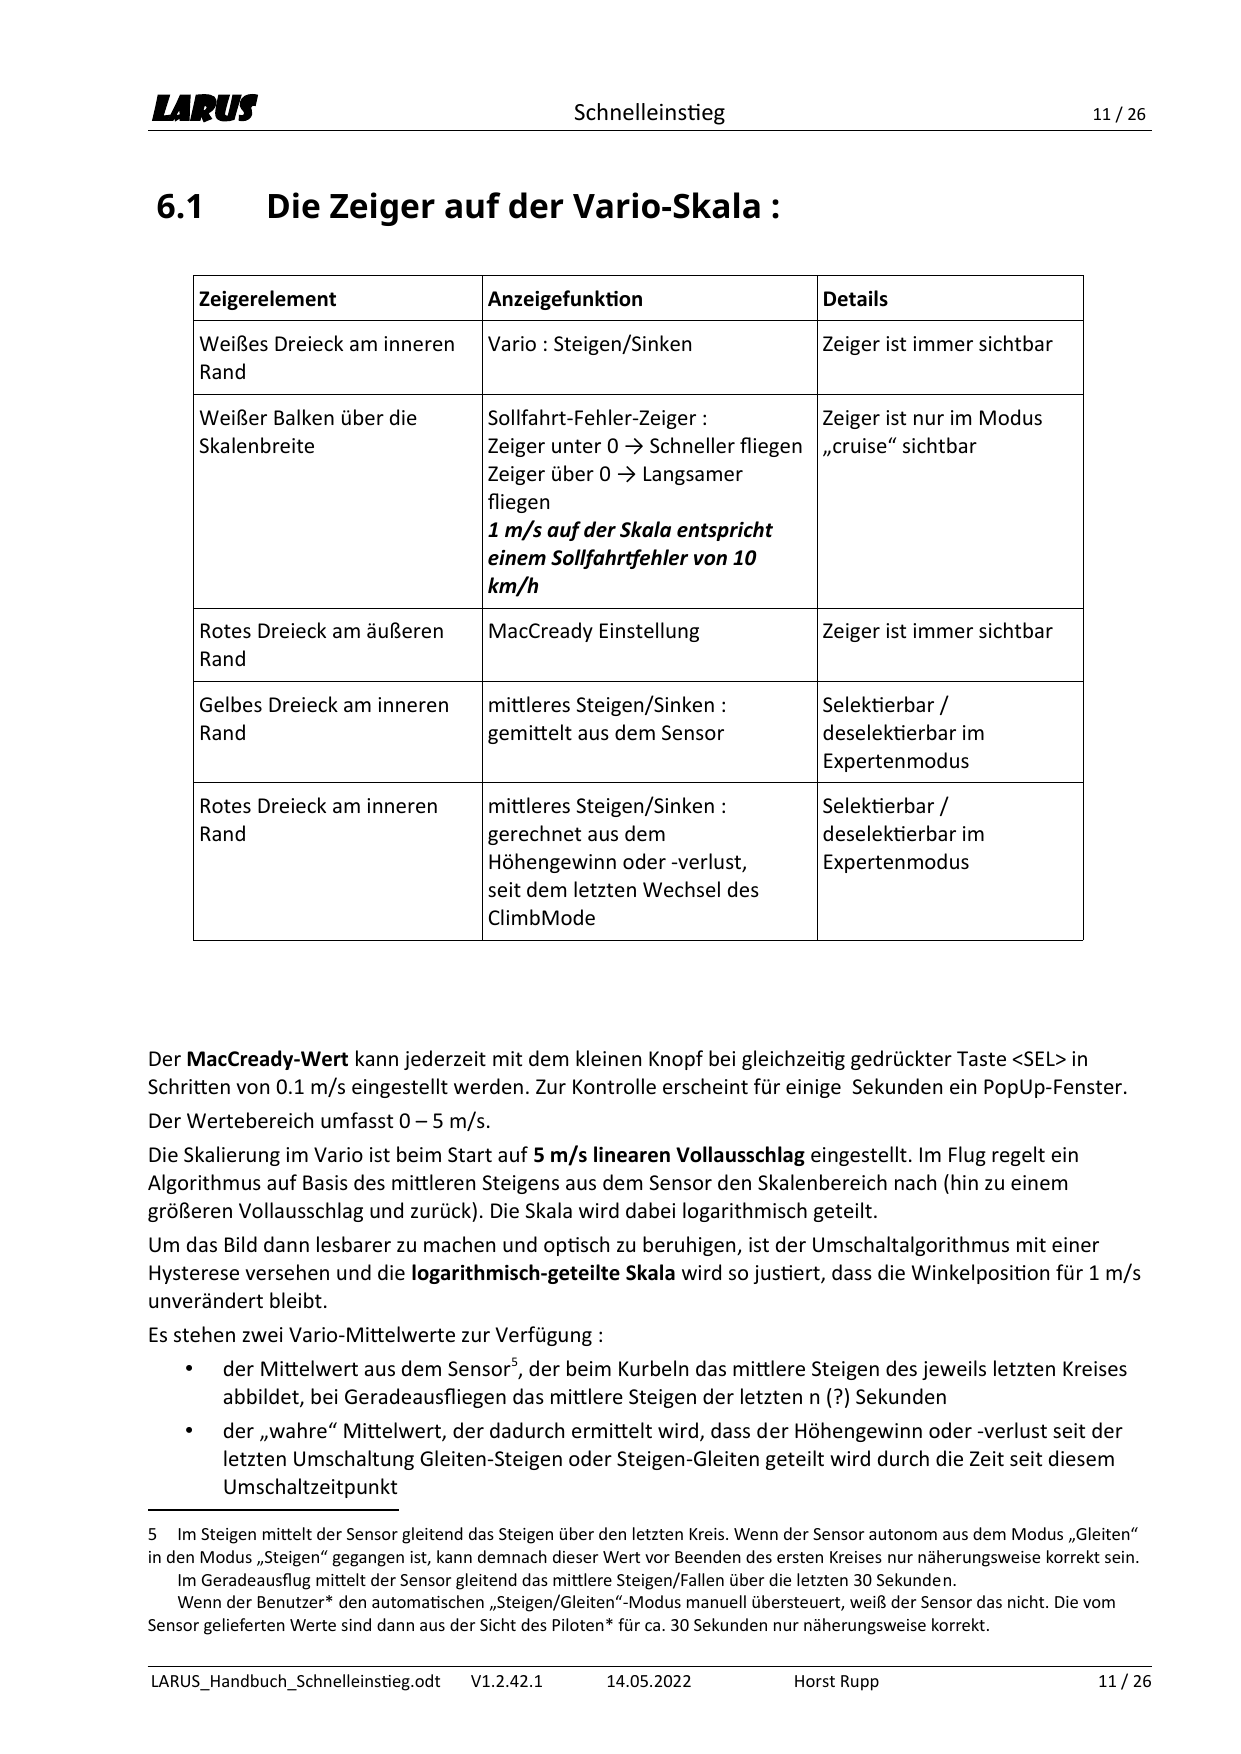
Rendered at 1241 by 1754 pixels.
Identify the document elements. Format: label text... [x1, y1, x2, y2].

table_cell mittleres Steigen/Sinken : gemittelt aus dem Sensor [483, 682, 817, 782]
text Der Wertebereich umfasst 0 – 5 m/s. [148, 1106, 1152, 1134]
table_cell Selektierbar / deselektierbar im Expertenmodus [818, 783, 1083, 940]
table_cell Zeiger ist immer sichtbar [818, 609, 1083, 681]
table_header Details [818, 276, 1083, 320]
table_cell Zeiger ist nur im Modus „cruise“ sichtbar [818, 395, 1083, 608]
table_cell Rotes Dreieck am äußeren Rand [194, 609, 482, 681]
table_cell Rotes Dreieck am inneren Rand [194, 783, 482, 940]
table_header Anzeigefunktion [483, 276, 817, 320]
table_cell mittleres Steigen/Sinken : gerechnet aus dem Höhengewinn oder -verlust, seit dem letzten Wechsel des ClimbMode [483, 783, 817, 940]
list der Mittelwert aus dem Sensor, der beim Kurbeln das mittlere Steigen des jeweils letzten Kreises abbildet, bei Geradeausfliegen das mittlere Steigen der letzten n (?) Sekunden [185, 1354, 1152, 1410]
text Der MacCready-Wert kann jederzeit mit dem kleinen Knopf bei gleichzeitig gedrückter Taste <SEL> in Schritten von 0.1 m/s eingestellt werden. Zur Kontrolle erscheint für einige Sekunden ein PopUp-Fenster. [148, 1044, 1152, 1101]
table_cell Selektierbar / deselektierbar im Expertenmodus [818, 682, 1083, 782]
table_cell MacCready Einstellung [483, 609, 817, 681]
table_cell Vario : Steigen/Sinken [483, 321, 817, 394]
table_cell Zeiger ist immer sichtbar [818, 321, 1083, 394]
table_cell Sollfahrt-Fehler-Zeiger : Zeiger unter 0 → Schneller fliegen Zeiger über 0 → Langsamer fliegen 1 m/s auf der Skala entspricht einem Sollfahrtfehler von 10 km/h [483, 395, 817, 608]
table_cell Weißer Balken über die Skalenbreite [194, 395, 482, 608]
list der „wahre“ Mittelwert, der dadurch ermittelt wird, dass der Höhengewinn oder -verlust seit der letzten Umschaltung Gleiten-Steigen oder Steigen-Gleiten geteilt wird durch die Zeit seit diesem Umschaltzeitpunkt [185, 1416, 1152, 1500]
list Im Steigen mittelt der Sensor gleitend das Steigen über den letzten Kreis. Wenn der Sensor autonom aus dem Modus „Gleiten“ in den Modus „Steigen“ gegangen ist, kann demnach dieser Wert vor Beenden des ersten Kreises nur näherungsweise korrekt sein. Im Geradeausflug mittelt der Sensor gleitend das mittlere Steigen/Fallen über die letzten 30 Sekunden. Wenn der Benutzer* den automatischen „Steigen/Gleiten“-Modus manuell übersteuert, weiß der Sensor das nicht. Die vom Sensor gelieferten Werte sind dann aus der Sicht des Piloten* für ca. 30 Sekunden nur näherungsweise korrekt. [148, 1522, 1152, 1637]
table_cell Weißes Dreieck am inneren Rand [194, 321, 482, 394]
table_header Zeigerelement [194, 276, 482, 320]
table_cell Gelbes Dreieck am inneren Rand [194, 682, 482, 782]
text Um das Bild dann lesbarer zu machen und optisch zu beruhigen, ist der Umschaltalgorithmus mit einer Hysterese versehen und die logarithmisch-geteilte Skala wird so justiert, dass die Winkelposition für 1 m/s unverändert bleibt. [148, 1230, 1152, 1314]
text Die Skalierung im Vario ist beim Start auf 5 m/s linearen Vollausschlag eingestellt. Im Flug regelt ein Algorithmus auf Basis des mittleren Steigens aus dem Sensor den Skalenbereich nach (hin zu einem größeren Vollausschlag und zurück). Die Skala wird dabei logarithmisch geteilt. [148, 1140, 1152, 1224]
subtitle Die Zeiger auf der Vario-Skala : [148, 153, 1152, 229]
text Es stehen zwei Vario-Mittelwerte zur Verfügung : [148, 1320, 1152, 1348]
